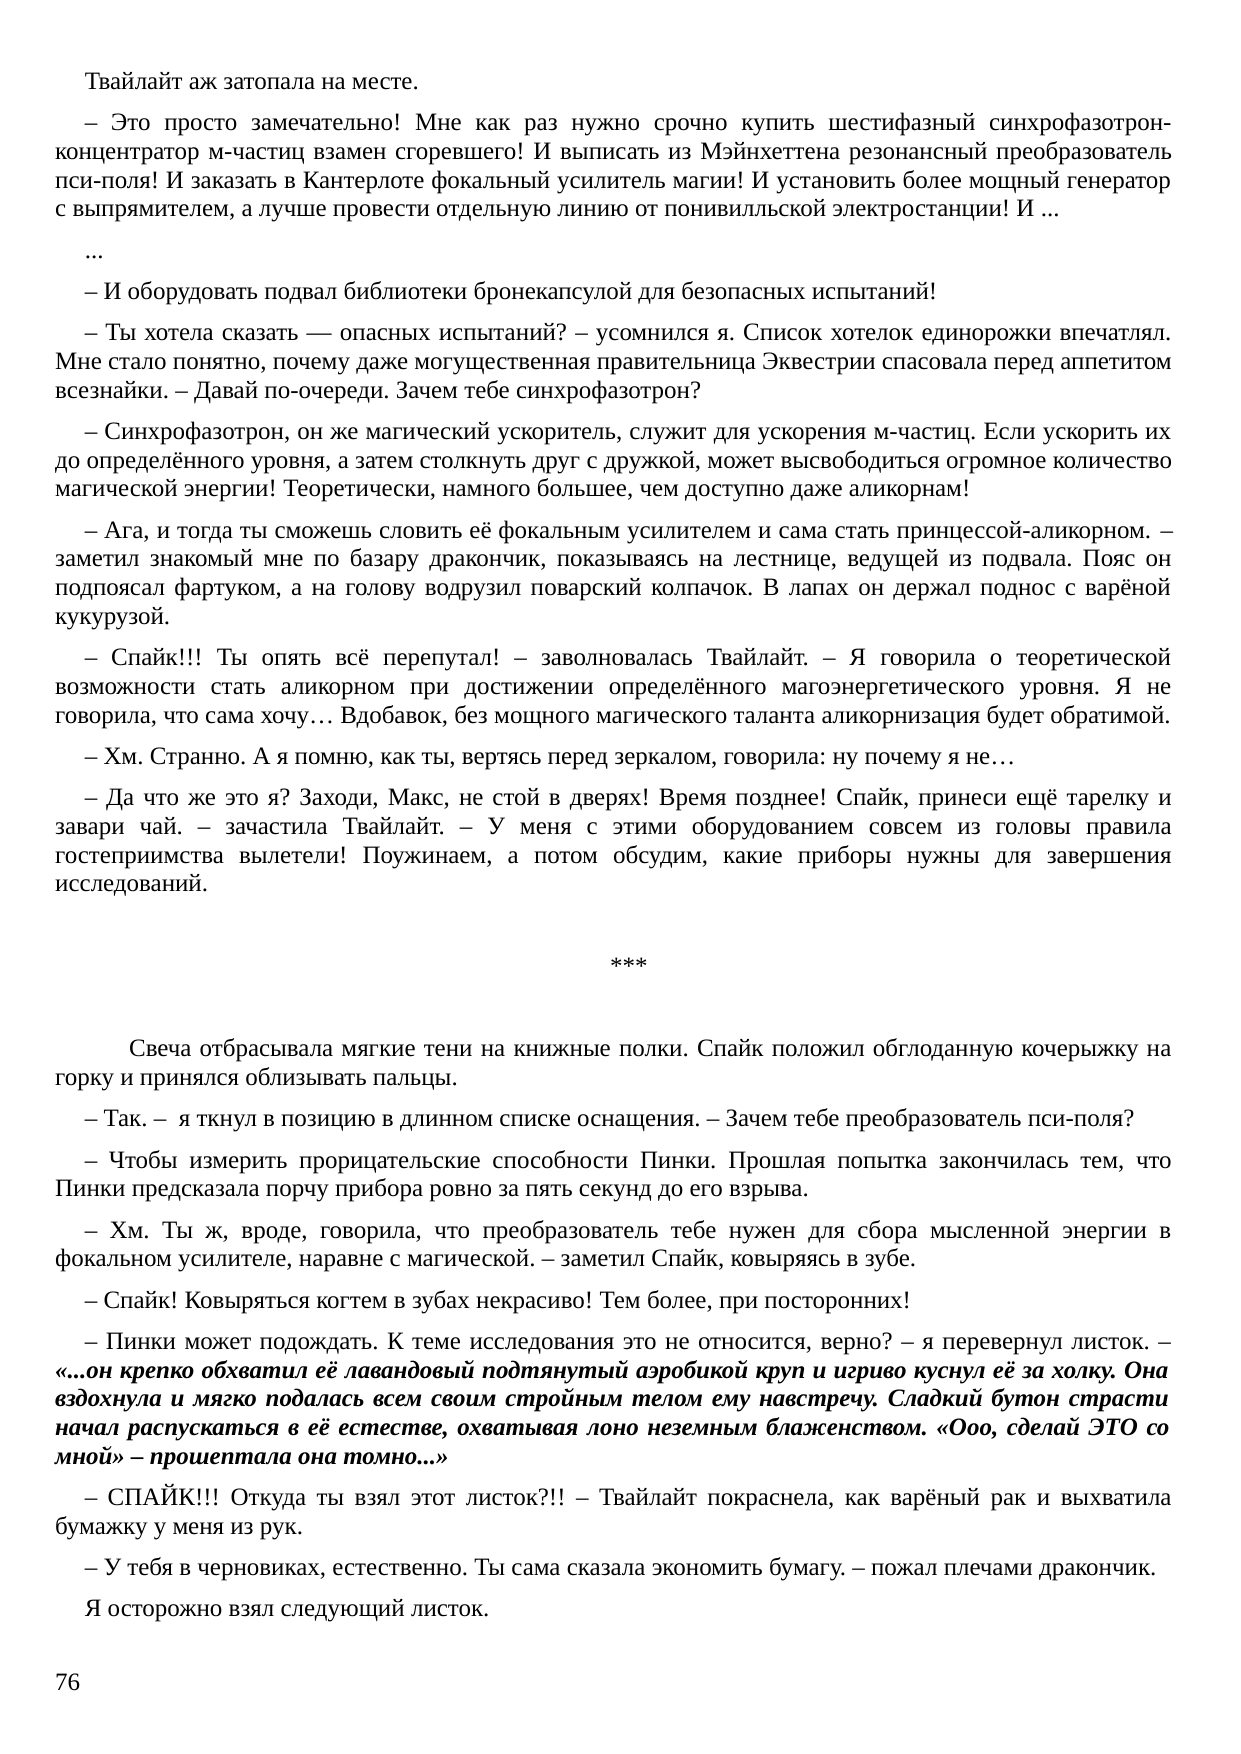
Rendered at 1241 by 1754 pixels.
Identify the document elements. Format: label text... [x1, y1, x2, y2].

text – Синхрофазотрон, он же магический ускоритель, служит для ускорения м-частиц. Если ускорить их до определённого уровня, а затем столкнуть друг с дружкой, может высвободиться огромное количество магической энергии! Теоретически, намного большее, чем доступно даже аликорнам! [55, 416, 1173, 502]
text – Пинки может подождать. К теме исследования это не относится, верно? – я перевернул листок. – «...он крепко обхватил её лавандовый подтянутый аэробикой круп и игриво куснул её за холку. Она вздохнула и мягко подалась всем своим стройным телом ему навстречу. Сладкий бутон страсти начал распускаться в её естестве, охватывая лоно неземным блаженством. «Ооо, сделай ЭТО со мной» – прошептала она томно...» [55, 1326, 1173, 1470]
text – Спайк!!! Ты опять всё перепутал! – заволновалась Твайлайт. – Я говорила о теоретической возможности стать аликорном при достижении определённого магоэнергетического уровня. Я не говорила, что сама хочу… Вдобавок, без мощного магического таланта аликорнизация будет обратимой. [55, 642, 1173, 728]
text – Чтобы измерить прорицательские способности Пинки. Прошлая попытка закончилась тем, что Пинки предсказала порчу прибора ровно за пять секунд до его взрыва. [55, 1145, 1173, 1202]
text – СПАЙК!!! Откуда ты взял этот листок?!! – Твайлайт покраснела, как варёный рак и выхватила бумажку у меня из рук. [55, 1482, 1173, 1540]
text Я осторожно взял следующий листок. [55, 1593, 1173, 1622]
text – Ага, и тогда ты сможешь словить её фокальным усилителем и сама стать принцессой-аликорном. – заметил знакомый мне по базару дракончик, показываясь на лестнице, ведущей из подвала. Пояс он подпоясал фартуком, а на голову водрузил поварский колпачок. В лапах он держал поднос с варёной кукурузой. [55, 515, 1173, 630]
text – Это просто замечательно! Мне как раз нужно срочно купить шестифазный синхрофазотрон-концентратор м-частиц взамен сгоревшего! И выписать из Мэйнхеттена резонансный преобразователь пси-поля! И заказать в Кантерлоте фокальный усилитель магии! И установить более мощный генератор с выпрямителем, а лучше провести отдельную линию от понивилльской электростанции! И ... [55, 107, 1173, 222]
text – Ты хотела сказать — опасных испытаний? – усомнился я. Список хотелок единорожки впечатлял. Мне стало понятно, почему даже могущественная правительница Эквестрии спасовала перед аппетитом всезнайки. – Давай по-очереди. Зачем тебе синхрофазотрон? [55, 317, 1173, 403]
text *** [55, 951, 1173, 980]
text – Спайк! Ковыряться когтем в зубах некрасиво! Тем более, при посторонних! [55, 1285, 1173, 1313]
text – Да что же это я? Заходи, Макс, не стой в дверях! Время позднее! Спайк, принеси ещё тарелку и завари чай. – зачастила Твайлайт. – У меня с этими оборудованием совсем из головы правила гостеприимства вылетели! Поужинаем, а потом обсудим, какие приборы нужны для завершения исследований. [55, 782, 1173, 897]
text ... [55, 235, 1173, 263]
text Твайлайт аж затопала на месте. [55, 66, 1173, 95]
text – Хм. Странно. А я помню, как ты, вертясь перед зеркалом, говорила: ну почему я не… [55, 741, 1173, 770]
text Свеча отбрасывала мягкие тени на книжные полки. Спайк положил обглоданную кочерыжку на горку и принялся облизывать пальцы. [55, 1033, 1173, 1091]
text – И оборудовать подвал библиотеки бронекапсулой для безопасных испытаний! [55, 276, 1173, 305]
text – Так. – я ткнул в позицию в длинном списке оснащения. – Зачем тебе преобразователь пси-поля? [55, 1103, 1173, 1132]
text – У тебя в черновиках, естественно. Ты сама сказала экономить бумагу. – пожал плечами дракончик. [55, 1552, 1173, 1581]
text – Хм. Ты ж, вроде, говорила, что преобразователь тебе нужен для сбора мысленной энергии в фокальном усилителе, наравне с магической. – заметил Спайк, ковыряясь в зубе. [55, 1215, 1173, 1272]
